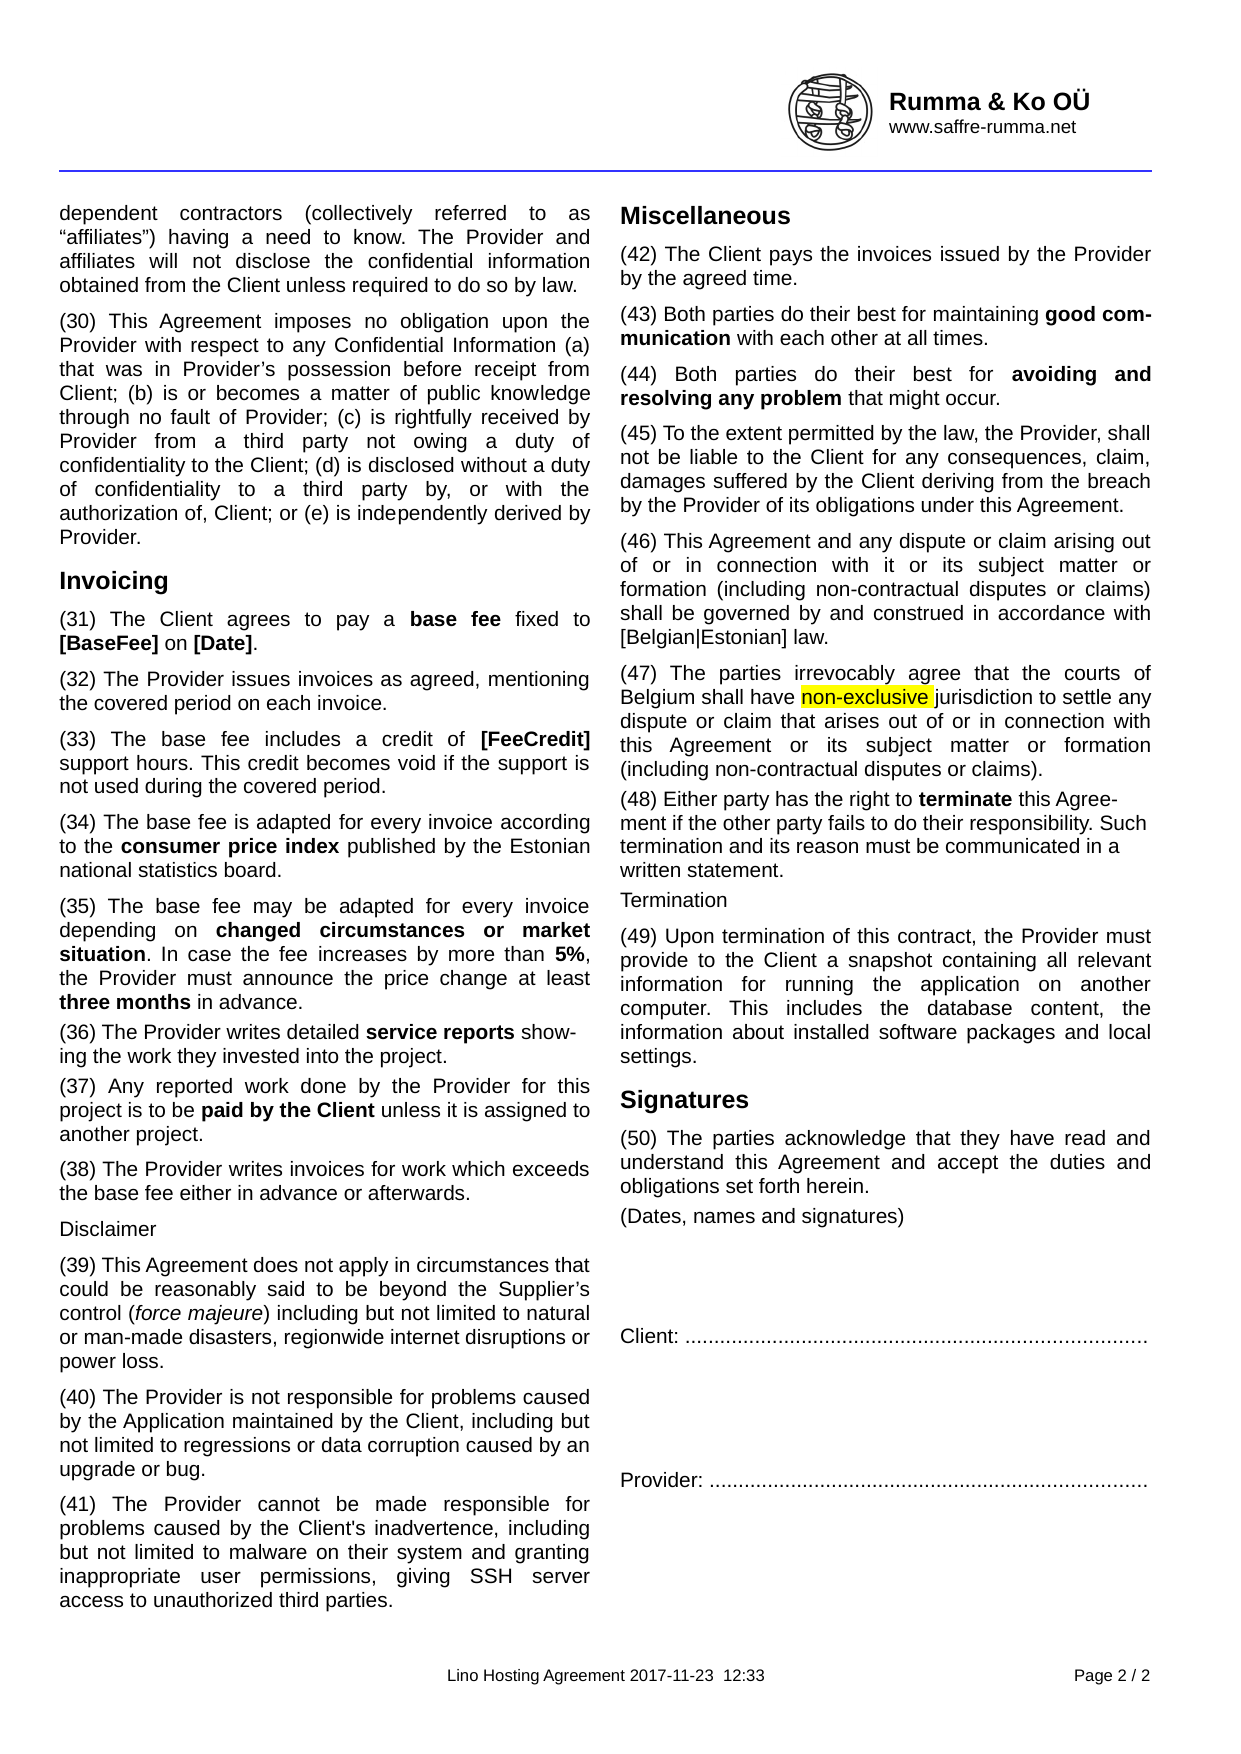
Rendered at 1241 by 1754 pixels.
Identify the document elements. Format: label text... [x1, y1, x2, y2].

text (32) The Provider issues invoices as agreed, mentioning the covered period on each invoice. [59, 667, 591, 714]
text (43) Both parties do their best for maintaining good com­munication with each other at all times. [620, 302, 1152, 349]
text dependent contractors (collec­tively referred to as “affiliates”) having a need to know. The Provider and affiliates will not disclose the con­fidential information obtained from the Client unless re­quired to do so by law. [59, 201, 591, 297]
text (46) This Agreement and any dispute or claim arising out of or in connection with it or its subject matter or formation (including non-contractual disputes or claims) shall be governed by and construed in accordance with [Belgian|Estonian] law. [620, 529, 1152, 649]
text (39) This Agreement does not apply in circumstances that could be reasonably said to be beyond the Supplier’s control (force majeure) including but not limited to natural or man-made disasters, regionwide internet disruptions or power loss. [59, 1253, 591, 1373]
text (36) The Provider writes detailed service reports show­ing the work they invested into the project. [59, 1020, 591, 1068]
text (38) The Provider writes invoices for work which exceeds the base fee either in advance or afterwards. [59, 1157, 591, 1205]
text (37) Any reported work done by the Provider for this project is to be paid by the Client unless it is assigned to another project. [59, 1073, 591, 1145]
text (45) To the extent permitted by the law, the Provider, shall not be liable to the Client for any consequences, claim, damages suffered by the Client deriving from the breach by the Provider of its obligations under this Agreement. [620, 421, 1152, 517]
subtitle Signatures [620, 1085, 1152, 1114]
text (35) The base fee may be adapted for every invoice depending on changed circumstances or market situation. In case the fee increases by more than 5%, the Provider must announce the price change at least three months in advance. [59, 894, 591, 1014]
text (47) The parties irrevocably agree that the courts of Belgium shall have non-exclusive jurisdiction to settle any dispute or claim that arises out of or in connection with this Agreement or its subject matter or formation (including non-contractual disputes or claims). [620, 661, 1152, 780]
text (33) The base fee includes a credit of [FeeCredit] support hours. This credit becomes void if the support is not used during the covered period. [59, 726, 591, 798]
text (50) The parties acknowledge that they have read and understand this Agreement and accept the duties and obligations set forth herein. [620, 1126, 1152, 1198]
text (49) Upon termination of this contract, the Provider must provide to the Client a snapshot containing all relevant information for running the application on another computer. This includes the database content, the information about installed software packages and local settings. [620, 924, 1152, 1068]
text (30) This Agreement imposes no obligation upon the Provider with respect to any Confidential Information (a) that was in Provider’s possession before receipt from Client; (b) is or becomes a matter of public know­ledge through no fault of Provider; (c) is rightfully received by Provider from a third party not owing a duty of confidentiality to the Client; (d) is disclosed without a duty of confi­dentiality to a third party by, or with the authorization of, Client; or (e) is inde­pendently derived by Provider. [59, 309, 591, 548]
text (Dates, names and signatures) Client: Provider: [620, 1204, 1152, 1491]
text (48) Either party has the right to terminate this Agree­ment if the other party fails to do their responsibility. Such termination and its reason must be communicated in a written statement. [620, 786, 1152, 882]
subtitle Invoicing [59, 566, 591, 595]
text (34) The base fee is adapted for every invoice according to the consumer price index published by the Estonian national statistics board. [59, 810, 591, 882]
subtitle Miscellaneous [620, 201, 1152, 230]
text (42) The Client pays the invoices issued by the Provider by the agreed time. [620, 242, 1152, 290]
picture [781, 67, 878, 157]
text (41) The Provider cannot be made responsible for problems caused by the Client's inadvertence, including but not limited to malware on their system and granting inappropriate user permissions, giving SSH server access to unauthorized third parties. [59, 1492, 591, 1612]
text (31) The Client agrees to pay a base fee fixed to [BaseFee] on [Date]. [59, 607, 591, 655]
text (44) Both parties do their best for avoiding and resolving any problem that might occur. [620, 361, 1152, 409]
text (40) The Provider is not responsible for problems caused by the Application maintained by the Client, including but not limited to regressions or data corruption caused by an upgrade or bug. [59, 1384, 591, 1480]
